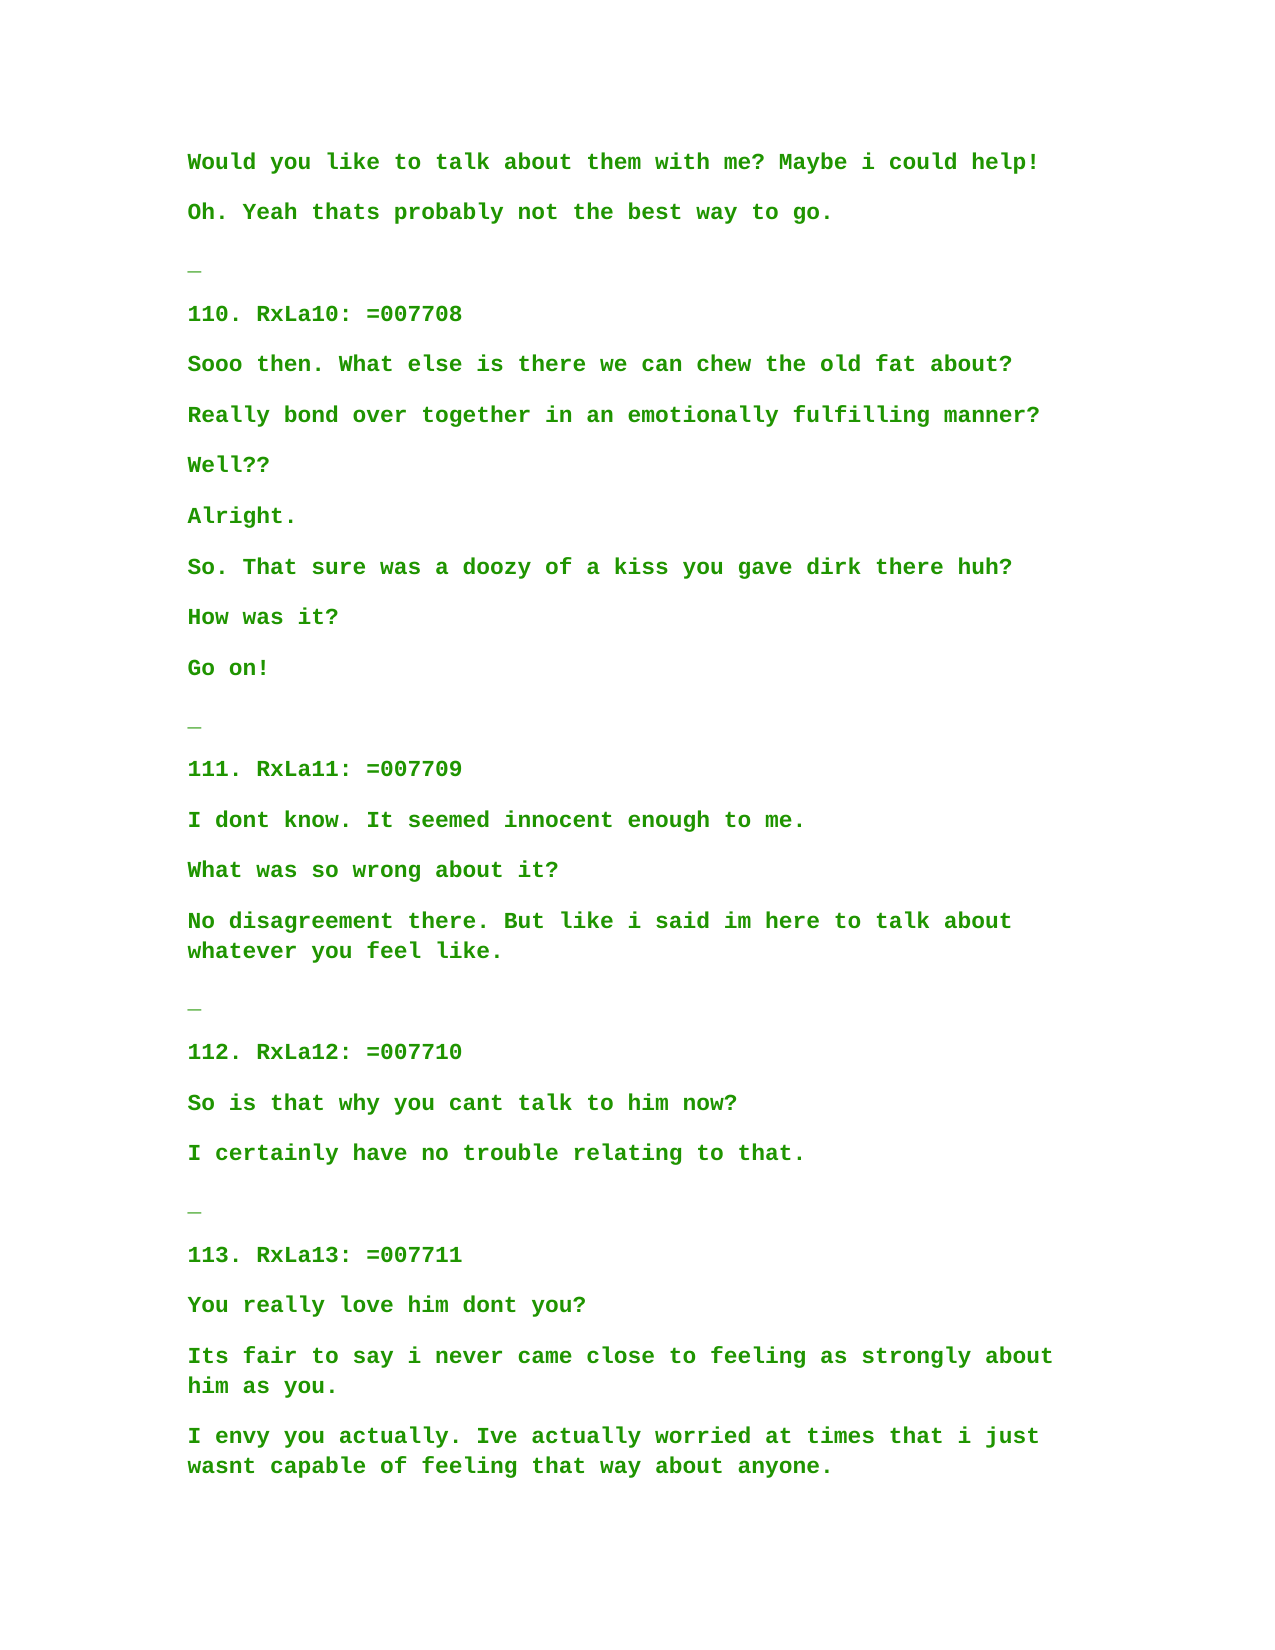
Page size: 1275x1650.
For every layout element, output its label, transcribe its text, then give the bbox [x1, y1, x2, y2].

text Its fair to say i never came close to feeling as strongly about him as you. [187, 1344, 1087, 1400]
text I certainly have no trouble relating to that. [187, 1142, 1087, 1168]
text Really bond over together in an emotionally fulfilling manner? [187, 403, 1087, 429]
text No disagreement there. But like i said im here to talk about whatever you feel like. [187, 909, 1087, 965]
text _ [187, 251, 1087, 277]
text Go on! [187, 656, 1087, 682]
text 112. RxLa12: =007710 [187, 1040, 1087, 1066]
text So. That sure was a doozy of a kiss you gave dirk there huh? [187, 555, 1087, 581]
text Would you like to talk about them with me? Maybe i could help! [187, 150, 1087, 176]
text Well?? [187, 454, 1087, 480]
text _ [187, 1192, 1087, 1218]
text I envy you actually. Ive actually worried at times that i just wasnt capable of feeling that way about anyone. [187, 1424, 1087, 1480]
text 110. RxLa10: =007708 [187, 302, 1087, 328]
text 111. RxLa11: =007709 [187, 757, 1087, 783]
text So is that why you cant talk to him now? [187, 1091, 1087, 1117]
text Oh. Yeah thats probably not the best way to go. [187, 201, 1087, 227]
text 113. RxLa13: =007711 [187, 1243, 1087, 1269]
text Sooo then. What else is there we can chew the old fat about? [187, 352, 1087, 378]
text How was it? [187, 606, 1087, 632]
text _ [187, 990, 1087, 1016]
text You really love him dont you? [187, 1293, 1087, 1319]
text I dont know. It seemed innocent enough to me. [187, 808, 1087, 834]
text Alright. [187, 504, 1087, 530]
text What was so wrong about it? [187, 859, 1087, 885]
text _ [187, 707, 1087, 733]
